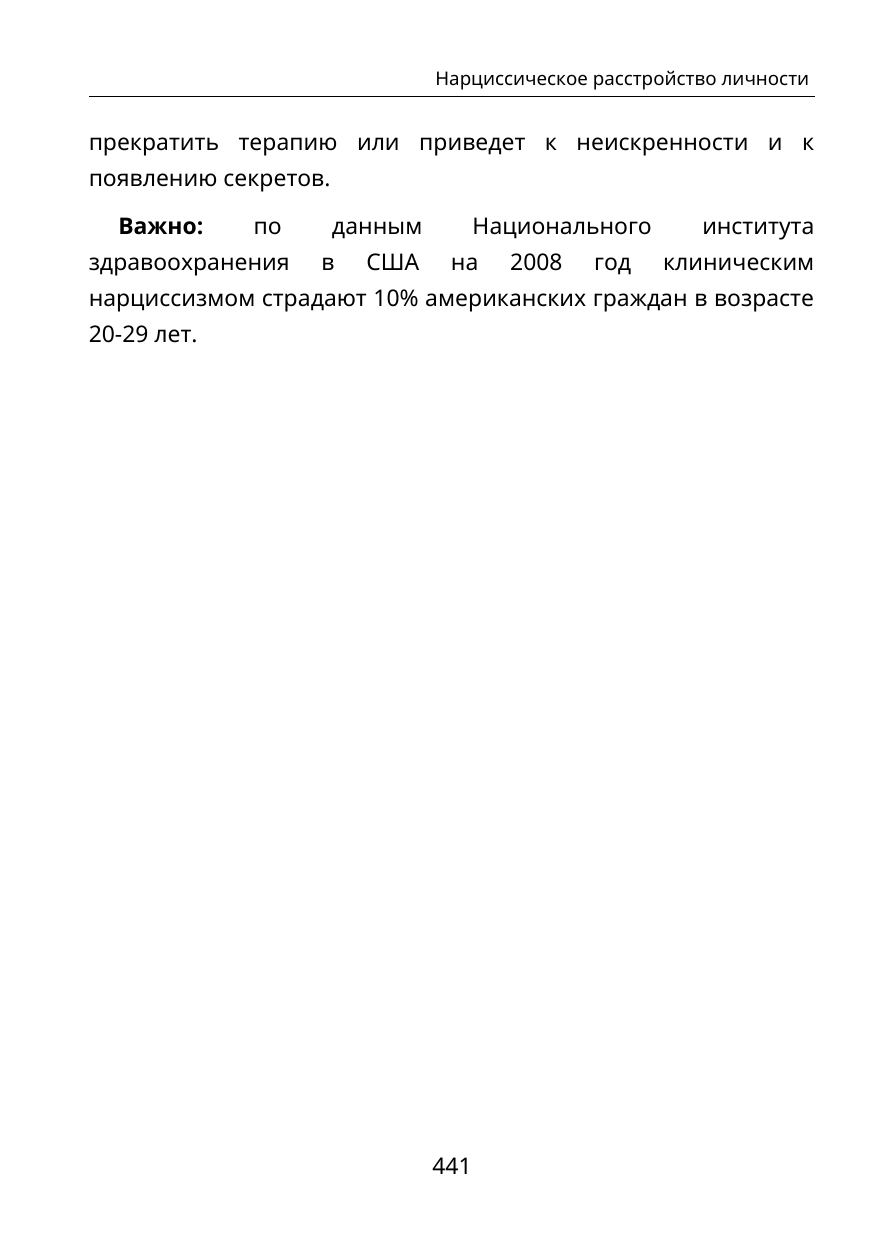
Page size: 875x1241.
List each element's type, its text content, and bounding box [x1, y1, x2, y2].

text прекратить терапию или приведет к неискренности и к появлению секретов. [88, 126, 815, 193]
text Важно: по данным Национального института здравоохранения в США на 2008 год клиническим нарциссизмом страдают 10% американских граждан в возрасте 20-29 лет. [88, 210, 815, 349]
